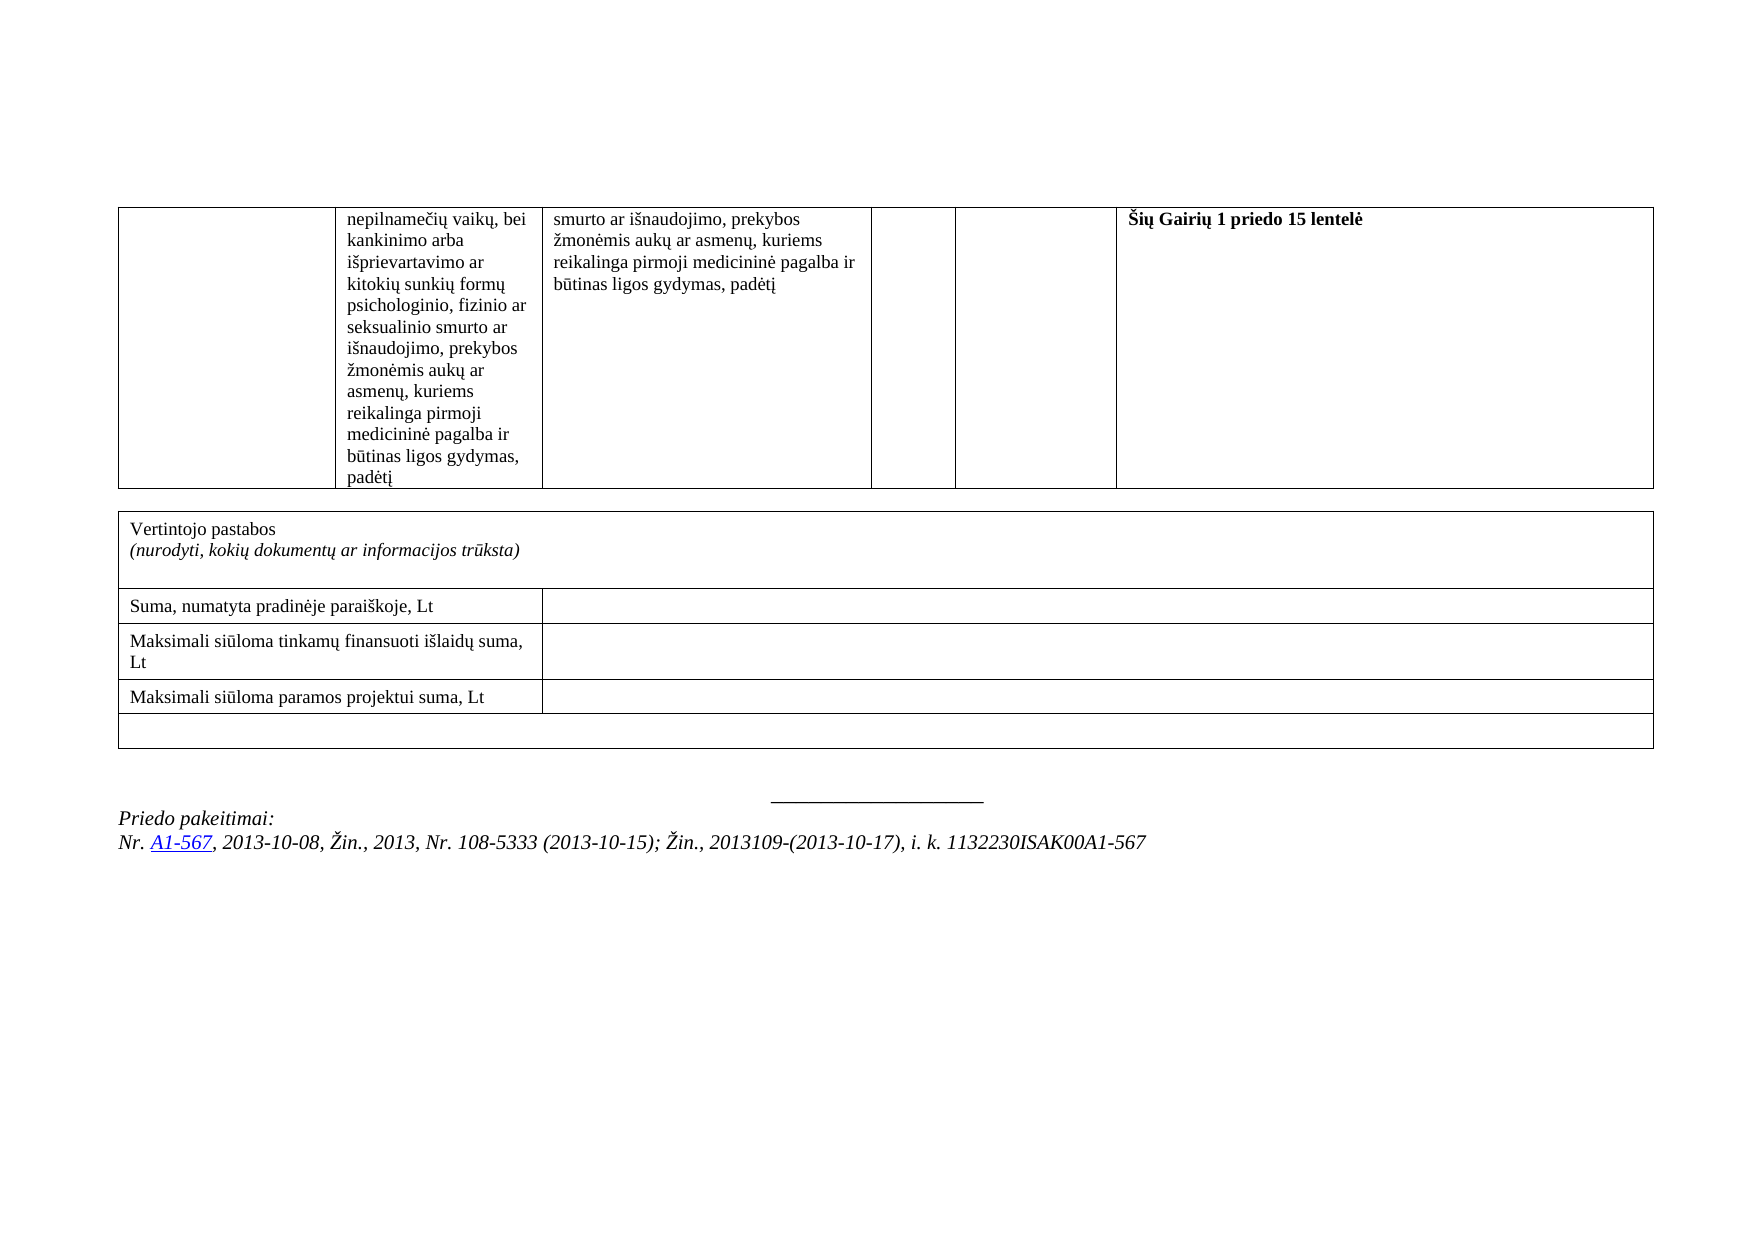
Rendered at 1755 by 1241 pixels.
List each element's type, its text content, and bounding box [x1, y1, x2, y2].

table_header Vertintojo pastabos (nurodyti, kokių dokumentų ar informacijos trūksta) [119, 512, 1653, 588]
table_cell Maksimali siūloma paramos projektui suma, Lt [119, 680, 542, 713]
table_cell [542, 714, 1653, 748]
table_cell Maksimali siūloma tinkamų finansuoti išlaidų suma, Lt [119, 624, 542, 679]
table_cell Suma, numatyta pradinėje paraiškoje, Lt [119, 589, 542, 623]
table_cell [543, 589, 1653, 623]
text _________________ [118, 777, 1636, 806]
table_cell nepilnamečių vaikų, bei kankinimo arba išprievartavimo ar kitokių sunkių formų psichologinio, fizinio ar seksualinio smurto ar išnaudojimo, prekybos žmonėmis aukų ar asmenų, kuriems reikalinga pirmoji medicininė pagalba ir būtinas ligos gydymas, padėtį [336, 208, 542, 488]
table_cell [119, 714, 542, 748]
table_cell [956, 208, 1116, 488]
text Priedo pakeitimai: [118, 806, 1636, 830]
table_cell [119, 208, 335, 488]
table_cell smurto ar išnaudojimo, prekybos žmonėmis aukų ar asmenų, kuriems reikalinga pirmoji medicininė pagalba ir būtinas ligos gydymas, padėtį [543, 208, 871, 488]
table_cell Šių Gairių 1 priedo 15 lentelė [1117, 208, 1653, 488]
table_cell [872, 208, 955, 488]
table_cell [543, 624, 1653, 679]
text Nr. A1-567, 2013-10-08, Žin., 2013, Nr. 108-5333 (2013-10-15); Žin., 2013109-(2013-10-17), i. k. 1132230ISAK00A1-567 [118, 830, 1636, 854]
table_cell [543, 680, 1653, 713]
